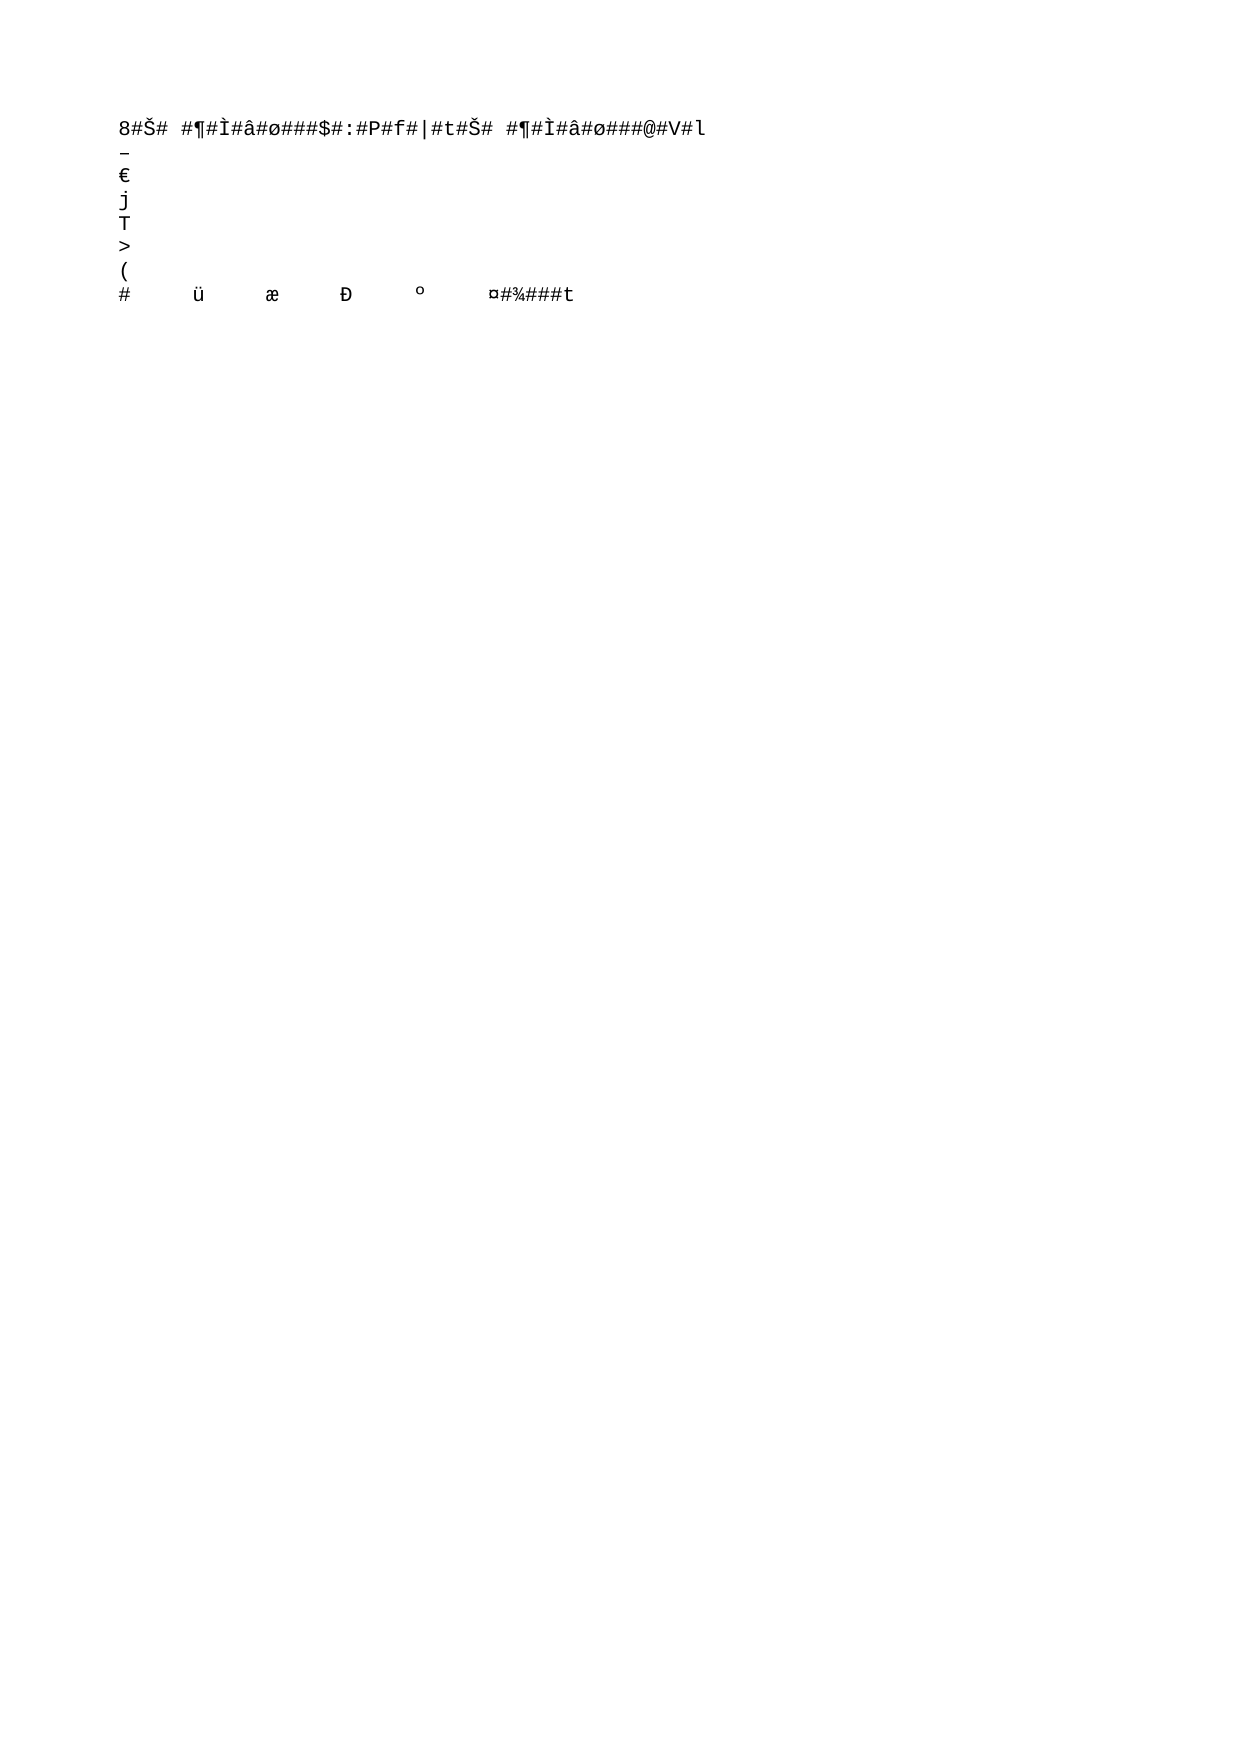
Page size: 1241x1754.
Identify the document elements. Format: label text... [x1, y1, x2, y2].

text 8#Š# #¶#Ì#â#ø###$#:#P#f#|#t#Š# #¶#Ì#â#ø###@#V#l – € j T > ( # ü æ Ð º ¤#¾###t [118, 118, 1122, 307]
